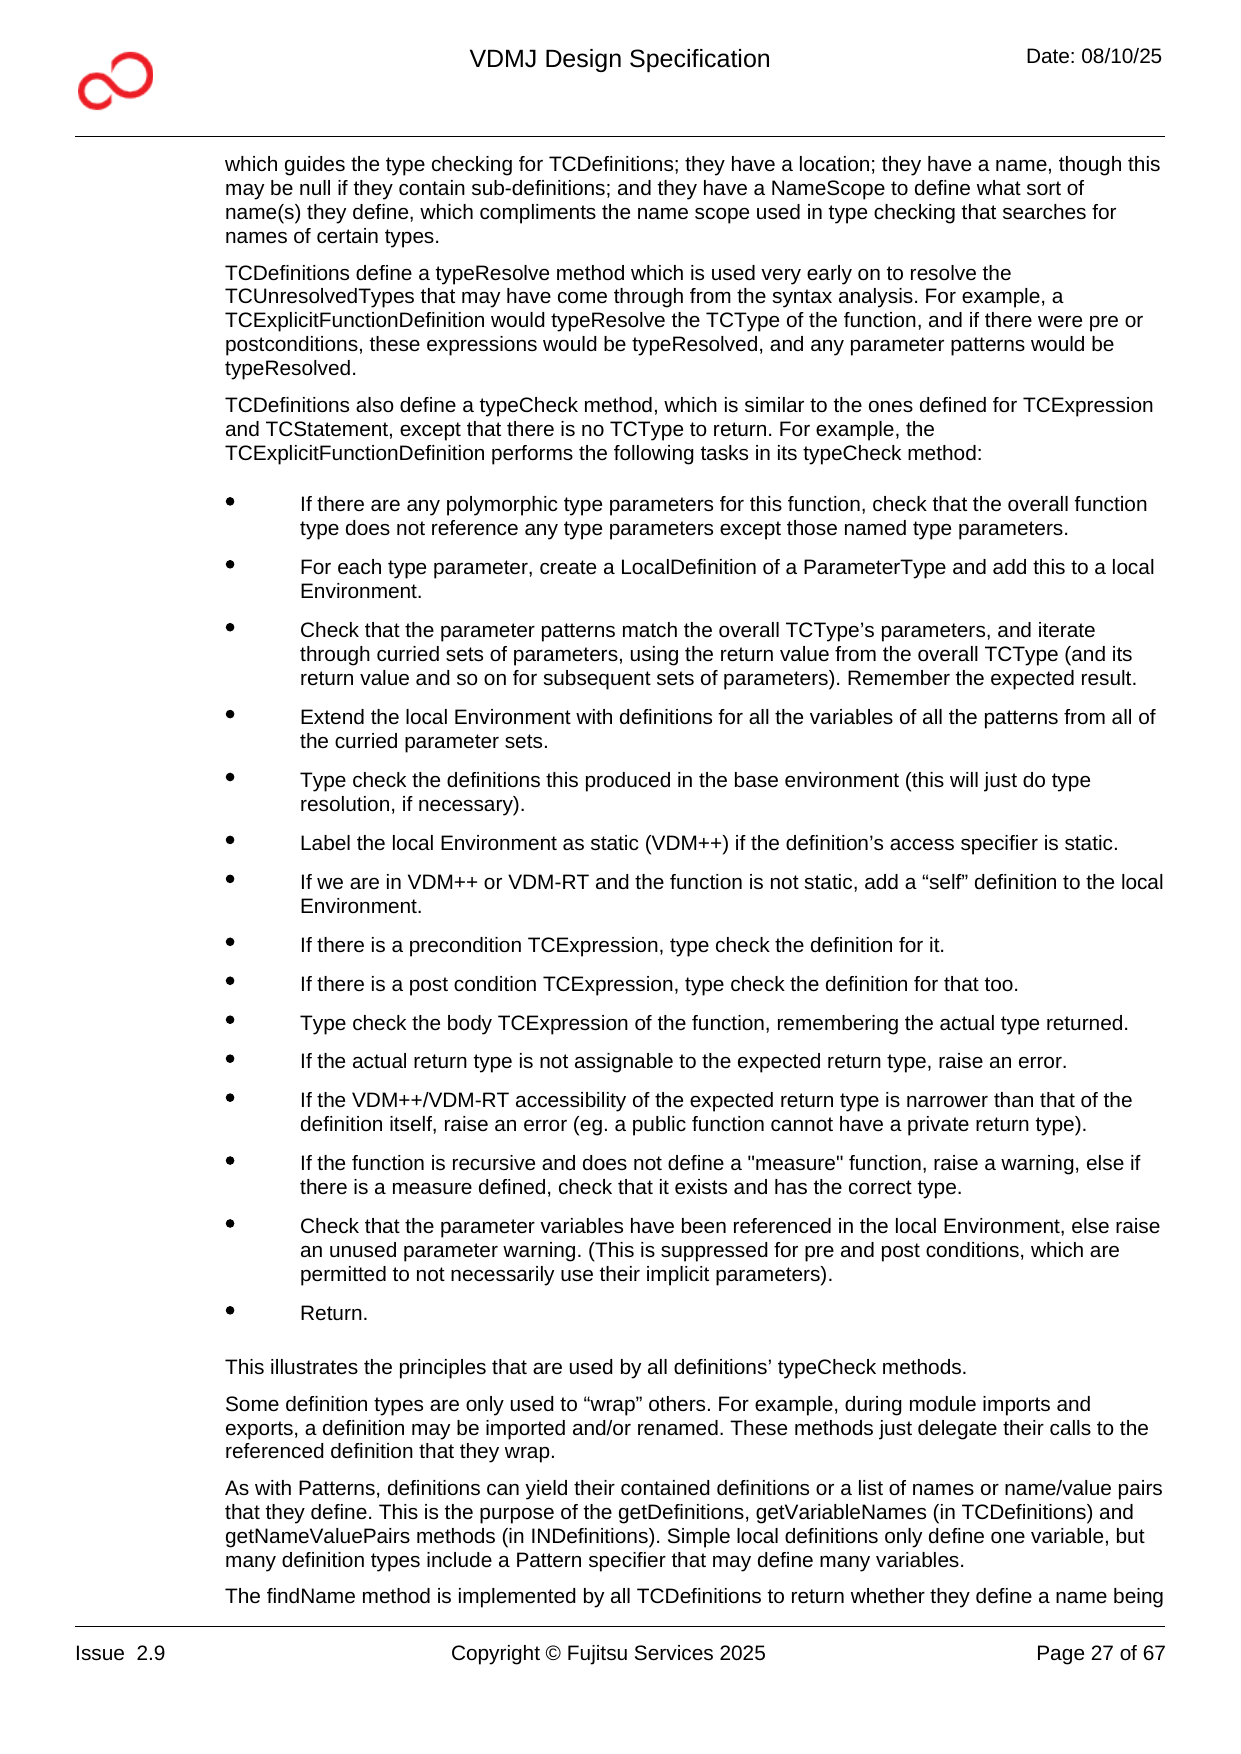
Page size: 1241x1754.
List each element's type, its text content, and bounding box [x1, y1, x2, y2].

list If we are in VDM++ or VDM-RT and the function is not static, add a “self” definition to the local Environment. [225, 870, 1165, 918]
list Return. [225, 1301, 1165, 1325]
list Check that the parameter patterns match the overall TCType’s parameters, and iterate through curried sets of parameters, using the return value from the overall TCType (and its return value and so on for subsequent sets of parameters). Remember the expected result. [225, 618, 1165, 690]
list If there are any polymorphic type parameters for this function, check that the overall function type does not reference any type parameters except those named type parameters. [225, 492, 1165, 540]
text which guides the type checking for TCDefinitions; they have a location; they have a name, though this may be null if they contain sub-definitions; and they have a NameScope to define what sort of name(s) they define, which compliments the name scope used in type checking that searches for names of certain types. [225, 152, 1165, 248]
text Some definition types are only used to “wrap” others. For example, during module imports and exports, a definition may be imported and/or renamed. These methods just delegate their calls to the referenced definition that they wrap. [225, 1392, 1165, 1464]
list Extend the local Environment with definitions for all the variables of all the patterns from all of the curried parameter sets. [225, 705, 1165, 753]
list If the function is recursive and does not define a "measure" function, raise a warning, else if there is a measure defined, check that it exists and has the correct type. [225, 1152, 1165, 1199]
list If there is a post condition TCExpression, type check the definition for that too. [225, 972, 1165, 996]
list Type check the definitions this produced in the base environment (this will just do type resolution, if necessary). [225, 768, 1165, 816]
list Check that the parameter variables have been referenced in the local Environment, else raise an unused parameter warning. (This is suppressed for pre and post conditions, which are permitted to not necessarily use their implicit parameters). [225, 1214, 1165, 1286]
text This illustrates the principles that are used by all definitions’ typeCheck methods. [225, 1355, 1165, 1379]
list For each type parameter, create a LocalDefinition of a ParameterType and add this to a local Environment. [225, 555, 1165, 603]
text The findName method is implemented by all TCDefinitions to return whether they define a name being [225, 1584, 1165, 1608]
text As with Patterns, definitions can yield their contained definitions or a list of names or name/value pairs that they define. This is the purpose of the getDefinitions, getVariableNames (in TCDefinitions) and getNameValuePairs methods (in INDefinitions). Simple local definitions only define one variable, but many definition types include a Pattern specifier that may define many variables. [225, 1476, 1165, 1572]
text TCDefinitions define a typeResolve method which is used very early on to resolve the TCUnresolvedTypes that may have come through from the syntax analysis. For example, a TCExplicitFunctionDefinition would typeResolve the TCType of the function, and if there were pre or postconditions, these expressions would be typeResolved, and any parameter patterns would be typeResolved. [225, 261, 1165, 381]
text TCDefinitions also define a typeCheck method, which is similar to the ones defined for TCExpression and TCStatement, except that there is no TCType to return. For example, the TCExplicitFunctionDefinition performs the following tasks in its typeCheck method: [225, 393, 1165, 465]
picture [78, 44, 153, 120]
list Label the local Environment as static (VDM++) if the definition’s access specifier is static. [225, 831, 1165, 855]
list Type check the body TCExpression of the function, remembering the actual type returned. [225, 1011, 1165, 1035]
list If the VDM++/VDM-RT accessibility of the expected return type is narrower than that of the definition itself, raise an error (eg. a public function cannot have a private return type). [225, 1089, 1165, 1137]
list If there is a precondition TCExpression, type check the definition for it. [225, 933, 1165, 957]
list If the actual return type is not assignable to the expected return type, raise an error. [225, 1050, 1165, 1074]
